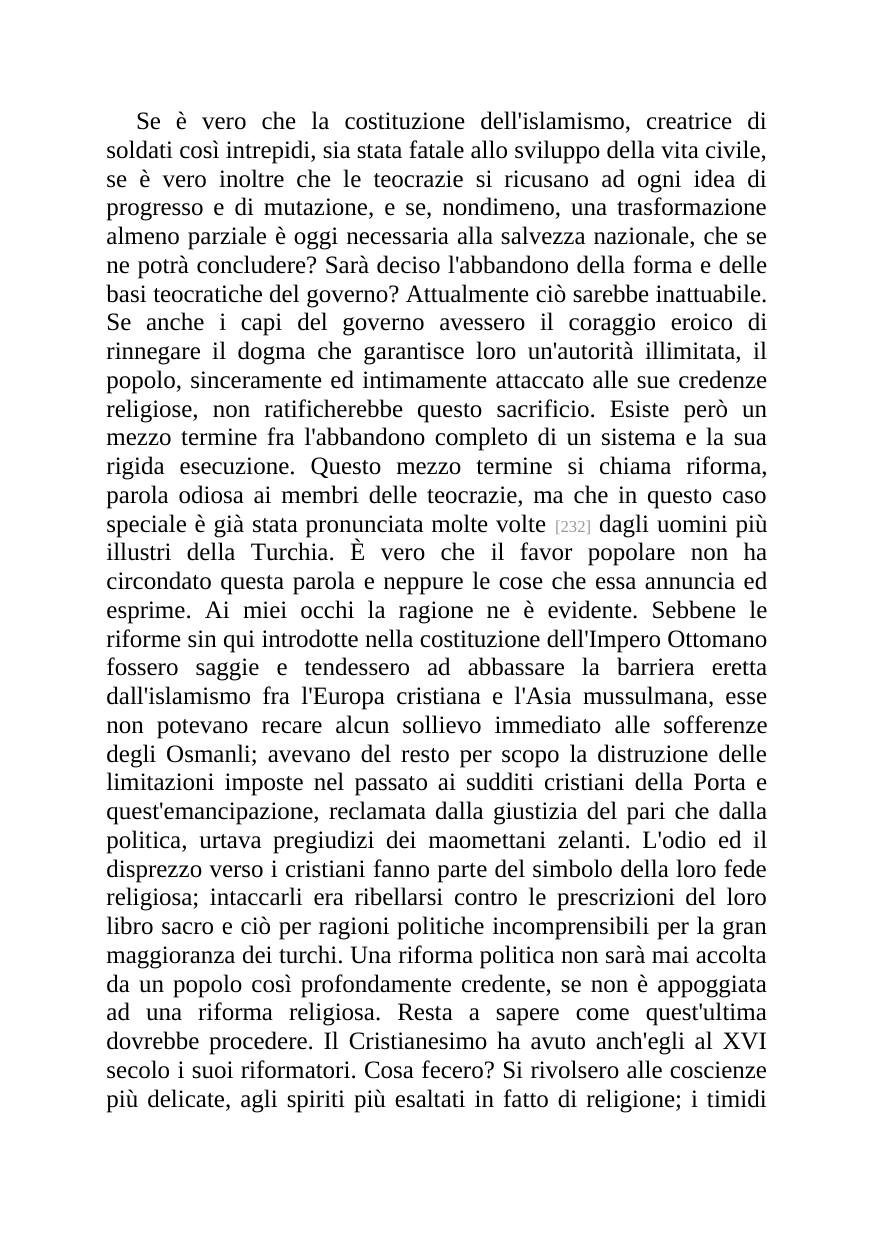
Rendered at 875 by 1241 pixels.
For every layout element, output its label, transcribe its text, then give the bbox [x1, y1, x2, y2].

text Se è vero che la costituzione dell'islamismo, creatrice di soldati così intrepidi, sia stata fatale allo sviluppo della vita civile, se è vero inoltre che le teocrazie si ricusano ad ogni idea di progresso e di mutazione, e se, nondimeno, una trasformazione almeno parziale è oggi necessaria alla salvezza nazionale, che se ne potrà concludere? Sarà deciso l'abbandono della forma e delle basi teocratiche del governo? Attualmente ciò sarebbe inattuabile. Se anche i capi del governo avessero il coraggio eroico di rinnegare il dogma che garantisce loro un'autorità illimitata, il popolo, sinceramente ed intimamente attaccato alle sue credenze religiose, non ratificherebbe questo sacrificio. Esiste però un mezzo termine fra l'abbandono completo di un sistema e la sua rigida esecuzione. Questo mezzo termine si chiama riforma, parola odiosa ai membri delle teocrazie, ma che in questo caso speciale è già stata pronunciata molte volte [232] dagli uomini più illustri della Turchia. È vero che il favor popolare non ha circondato questa parola e neppure le cose che essa annuncia ed esprime. Ai miei occhi la ragione ne è evidente. Sebbene le riforme sin qui introdotte nella costituzione dell'Impero Ottomano fossero saggie e tendessero ad abbassare la barriera eretta dall'islamismo fra l'Europa cristiana e l'Asia mussulmana, esse non potevano recare alcun sollievo immediato alle sofferenze degli Osmanli; avevano del resto per scopo la distruzione delle limitazioni imposte nel passato ai sudditi cristiani della Porta e quest'emancipazione, reclamata dalla giustizia del pari che dalla politica, urtava pregiudizi dei maomettani zelanti. L'odio ed il disprezzo verso i cristiani fanno parte del simbolo della loro fede religiosa; intaccarli era ribellarsi contro le prescrizioni del loro libro sacro e ciò per ragioni politiche incomprensibili per la gran maggioranza dei turchi. Una riforma politica non sarà mai accolta da un popolo così profondamente credente, se non è appoggiata ad una riforma religiosa. Resta a sapere come quest'ultima dovrebbe procedere. Il Cristianesimo ha avuto anch'egli al XVI secolo i suoi riformatori. Cosa fecero? Si rivolsero alle coscienze più delicate, agli spiriti più esaltati in fatto di religione; i timidi [106, 106, 768, 1112]
